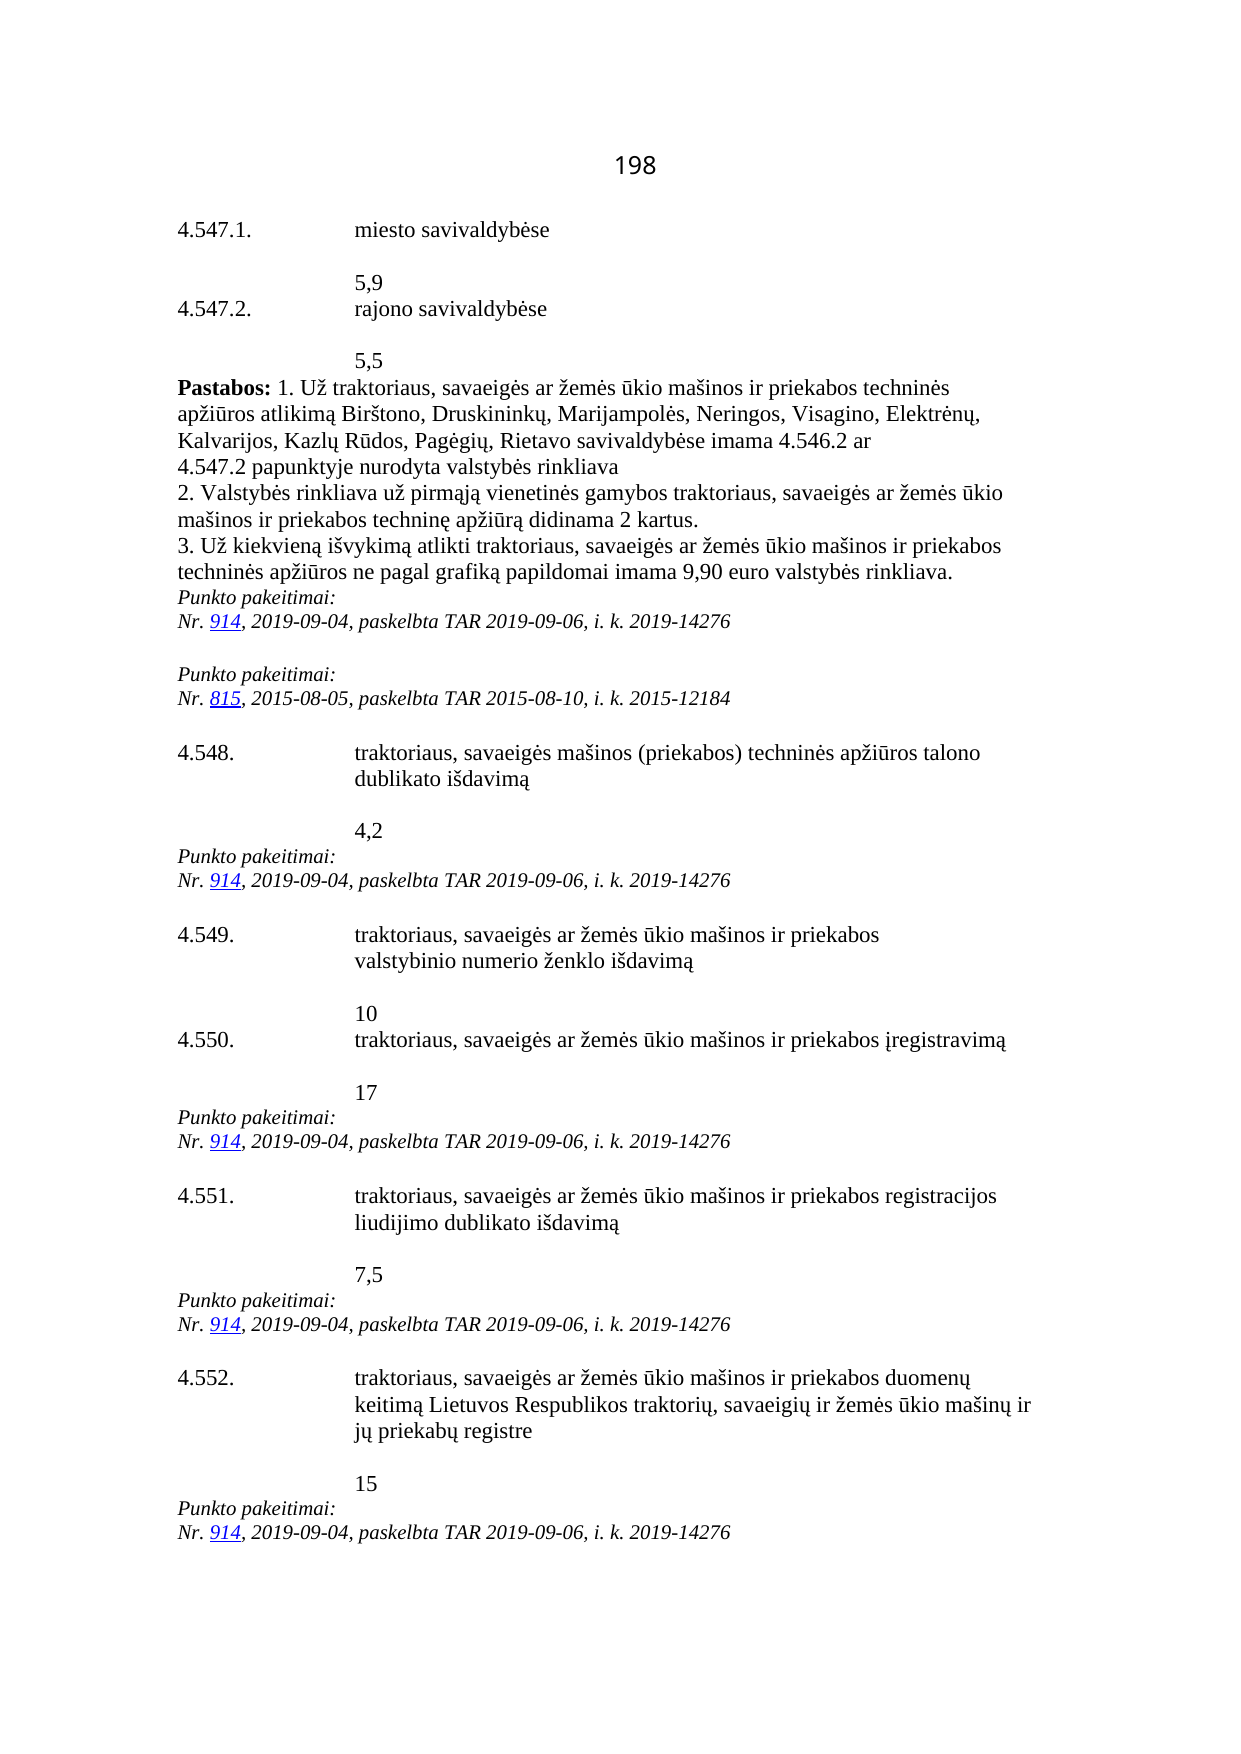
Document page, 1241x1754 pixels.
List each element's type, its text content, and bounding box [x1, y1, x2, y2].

text Pastabos: 1. Už traktoriaus, savaeigės ar žemės ūkio mašinos ir priekabos techninės apžiūros atlikimą Birštono, Druskininkų, Marijampolės, Neringos, Visagino, Elektrėnų, Kalvarijos, Kazlų Rūdos, Pagėgių, Rietavo savivaldybėse imama 4.546.2 ar 4.547.2 papunktyje nurodyta valstybės rinkliava [177, 374, 1034, 479]
text 4.550. traktoriaus, savaeigės ar žemės ūkio mašinos ir priekabos įregistravimą 17 [177, 1026, 1034, 1105]
text Nr. 914, 2019-09-04, paskelbta TAR 2019-09-06, i. k. 2019-14276 [177, 868, 1093, 892]
text Punkto pakeitimai: [177, 585, 1093, 609]
text Nr. 914, 2019-09-04, paskelbta TAR 2019-09-06, i. k. 2019-14276 [177, 1129, 1093, 1153]
text 4.551. traktoriaus, savaeigės ar žemės ūkio mašinos ir priekabos registracijos liudijimo dublikato išdavimą 7,5 [177, 1182, 1034, 1288]
text Punkto pakeitimai: [177, 1288, 1093, 1312]
text Punkto pakeitimai: [177, 1105, 1093, 1129]
text 3. Už kiekvieną išvykimą atlikti traktoriaus, savaeigės ar žemės ūkio mašinos ir priekabos techninės apžiūros ne pagal grafiką papildomai imama 9,90 euro valstybės rinkliava. [177, 532, 1034, 585]
text Punkto pakeitimai: [177, 662, 1093, 686]
text 4.547.2. rajono savivaldybėse 5,5 [177, 295, 1034, 374]
text Punkto pakeitimai: [177, 844, 1093, 868]
text Nr. 815, 2015-08-05, paskelbta TAR 2015-08-10, i. k. 2015-12184 [177, 686, 1093, 710]
text Nr. 914, 2019-09-04, paskelbta TAR 2019-09-06, i. k. 2019-14276 [177, 609, 1093, 633]
text 4.549. traktoriaus, savaeigės ar žemės ūkio mašinos ir priekabos [177, 921, 945, 947]
text 4.548. traktoriaus, savaeigės mašinos (priekabos) techninės apžiūros talono dublikato išdavimą 4,2 [177, 738, 1034, 844]
text Punkto pakeitimai: [177, 1496, 1093, 1520]
text Nr. 914, 2019-09-04, paskelbta TAR 2019-09-06, i. k. 2019-14276 [177, 1520, 1093, 1544]
text 2. Valstybės rinkliava už pirmąją vienetinės gamybos traktoriaus, savaeigės ar žemės ūkio mašinos ir priekabos techninę apžiūrą didinama 2 kartus. [177, 479, 1034, 532]
text valstybinio numerio ženklo išdavimą 10 [354, 947, 945, 1026]
text 4.552. traktoriaus, savaeigės ar žemės ūkio mašinos ir priekabos duomenų keitimą Lietuvos Respublikos traktorių, savaeigių ir žemės ūkio mašinų ir jų priekabų registre 15 [177, 1364, 1034, 1496]
text Nr. 914, 2019-09-04, paskelbta TAR 2019-09-06, i. k. 2019-14276 [177, 1312, 1093, 1336]
text 4.547.1. miesto savivaldybėse 5,9 [177, 216, 945, 295]
